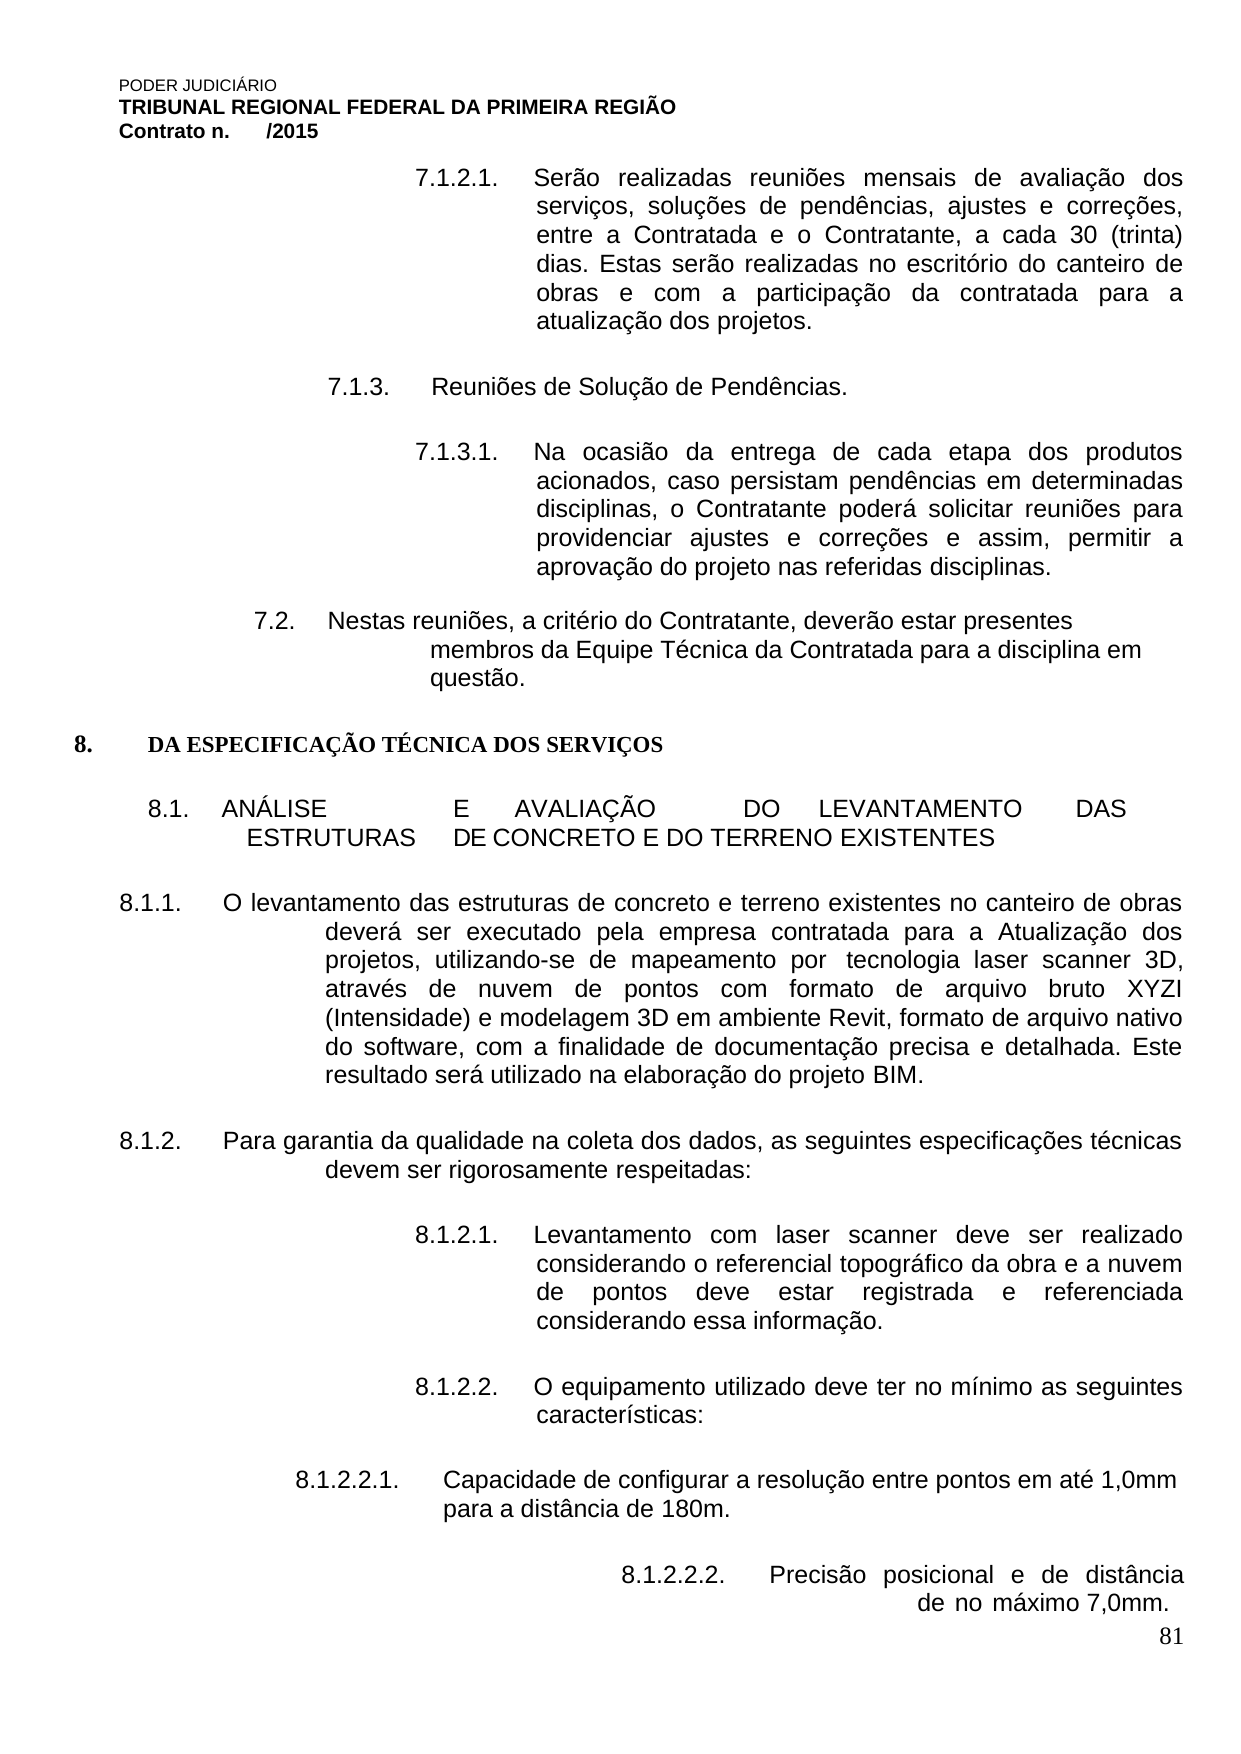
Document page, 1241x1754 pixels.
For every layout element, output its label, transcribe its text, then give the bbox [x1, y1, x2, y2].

list Nestas reuniões, a critério do Contratante, deverão estar presentes membros da Equipe Técnica da Contratada para a disciplina em questão. [254, 606, 1153, 692]
list Reuniões de Solução de Pendências. [327, 372, 1184, 400]
list ANÁLISE E AVALIAÇÃO DO LEVANTAMENTO DAS ESTRUTURAS DE CONCRETO E DO TERRENO EXISTENTES [148, 794, 1152, 851]
list Na ocasião da entrega de cada etapa dos produtos acionados, caso persistam pendências em determinadas disciplinas, o Contratante poderá solicitar reuniões para providenciar ajustes e correções e assim, permitir a aprovação do projeto nas referidas disciplinas. [415, 437, 1184, 581]
list O levantamento das estruturas de concreto e terreno existentes no canteiro de obras deverá ser executado pela empresa contratada para a Atualização dos projetos, utilizando-se de mapeamento por tecnologia laser scanner 3D, através de nuvem de pontos com formato de arquivo bruto XYZI (Intensidade) e modelagem 3D em ambiente Revit, formato de arquivo nativo do software, com a finalidade de documentação precisa e detalhada. Este resultado será utilizado na elaboração do projeto BIM. [119, 888, 1184, 1089]
list Precisão posicional e de distância de no máximo 7,0mm. [621, 1559, 1184, 1617]
list Para garantia da qualidade na coleta dos dados, as seguintes especificações técnicas devem ser rigorosamente respeitadas: [119, 1126, 1184, 1183]
list DA ESPECIFICAÇÃO TÉCNICA DOS SERVIÇOS [74, 729, 1184, 757]
list Capacidade de configurar a resolução entre pontos em até 1,0mm para a distância de 180m. [295, 1466, 1184, 1523]
list O equipamento utilizado deve ter no mínimo as seguintes características: [415, 1371, 1184, 1429]
list Serão realizadas reuniões mensais de avaliação dos serviços, soluções de pendências, ajustes e correções, entre a Contratada e o Contratante, a cada 30 (trinta) dias. Estas serão realizadas no escritório do canteiro de obras e com a participação da contratada para a atualização dos projetos. [415, 162, 1184, 335]
list Levantamento com laser scanner deve ser realizado considerando o referencial topográfico da obra e a nuvem de pontos deve estar registrada e referenciada considerando essa informação. [415, 1220, 1184, 1335]
